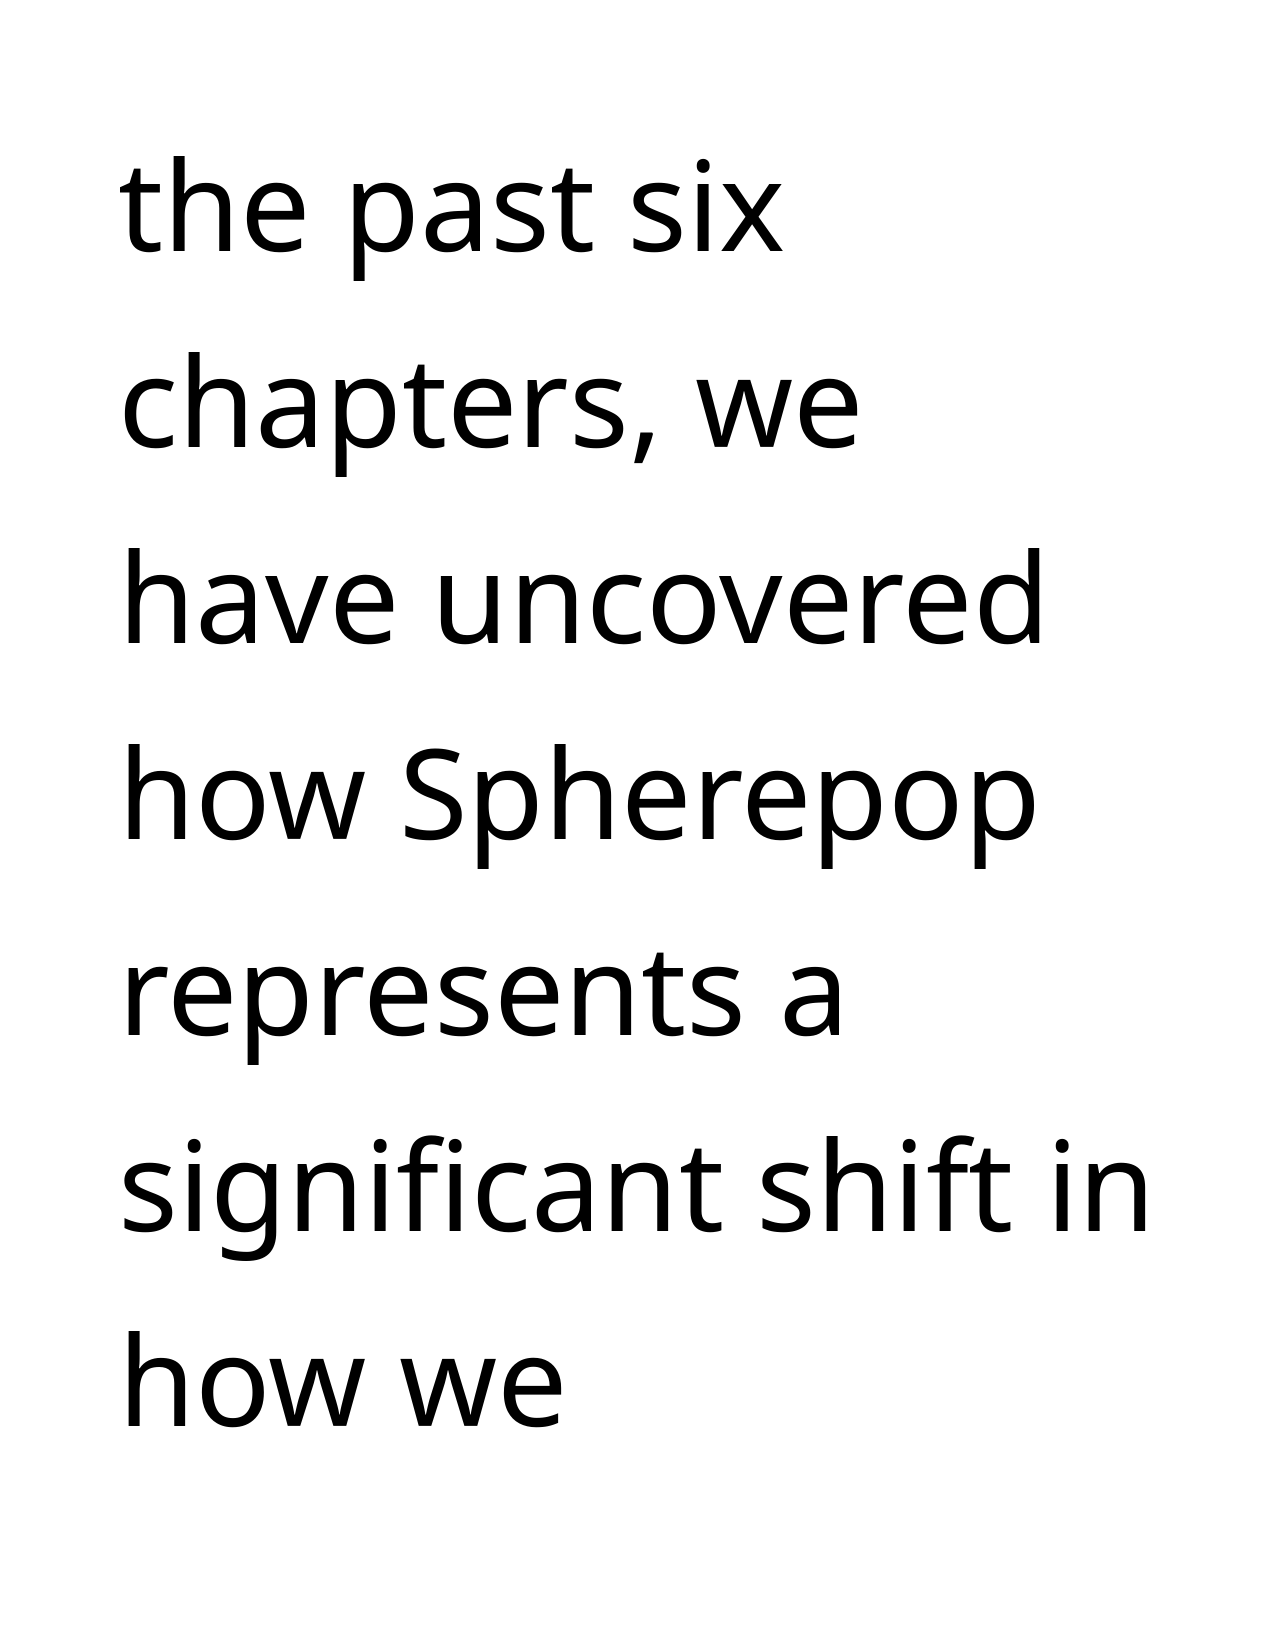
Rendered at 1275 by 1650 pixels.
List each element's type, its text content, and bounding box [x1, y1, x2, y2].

text the past six chapters, we have uncovered how Spherepop represents a significant shift in how we [118, 118, 1157, 1463]
